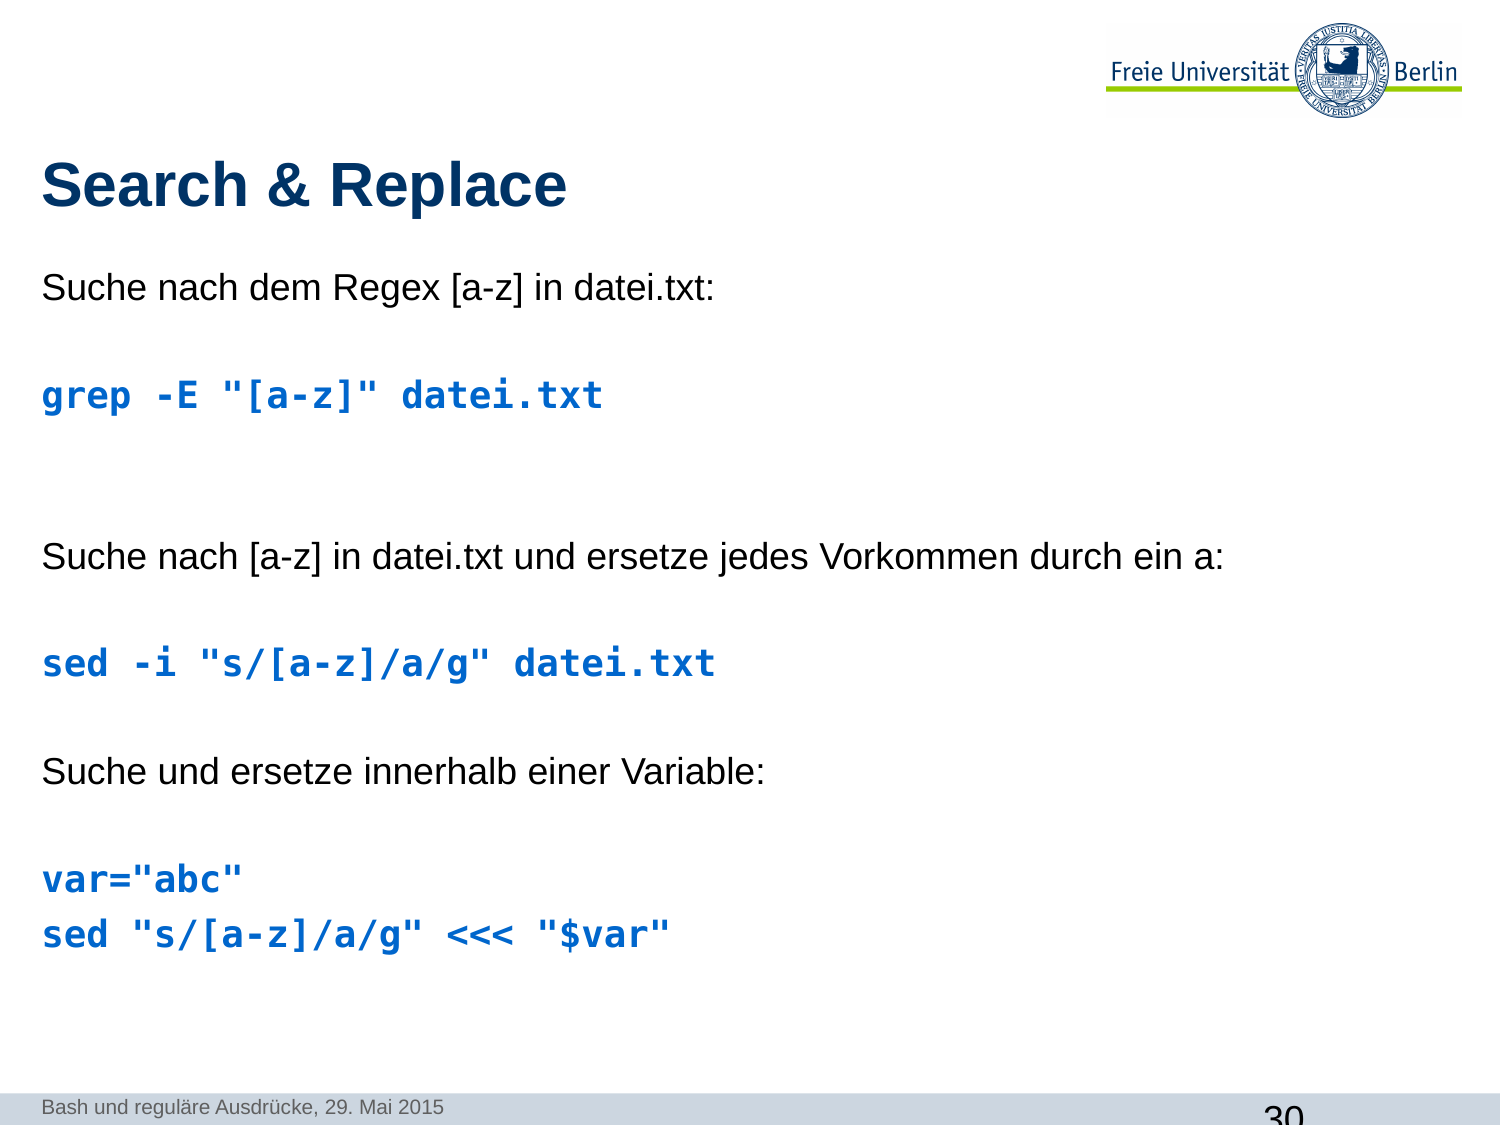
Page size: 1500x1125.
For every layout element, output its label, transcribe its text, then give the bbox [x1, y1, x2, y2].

list Suche nach dem Regex [a-z] in datei.txt: grep -E "[a-z]" datei.txt Suche nach [a-z] in datei.txt und ersetze jedes Vorkommen durch ein a: sed -i "s/[a-z]/a/g" datei.txt Suche und ersetze innerhalb einer Variable: var="abc" sed "s/[a-z]/a/g" <<< "$var" [41, 265, 1460, 1011]
picture [1106, 23, 1462, 118]
title Search & Replace [41, 149, 1460, 221]
